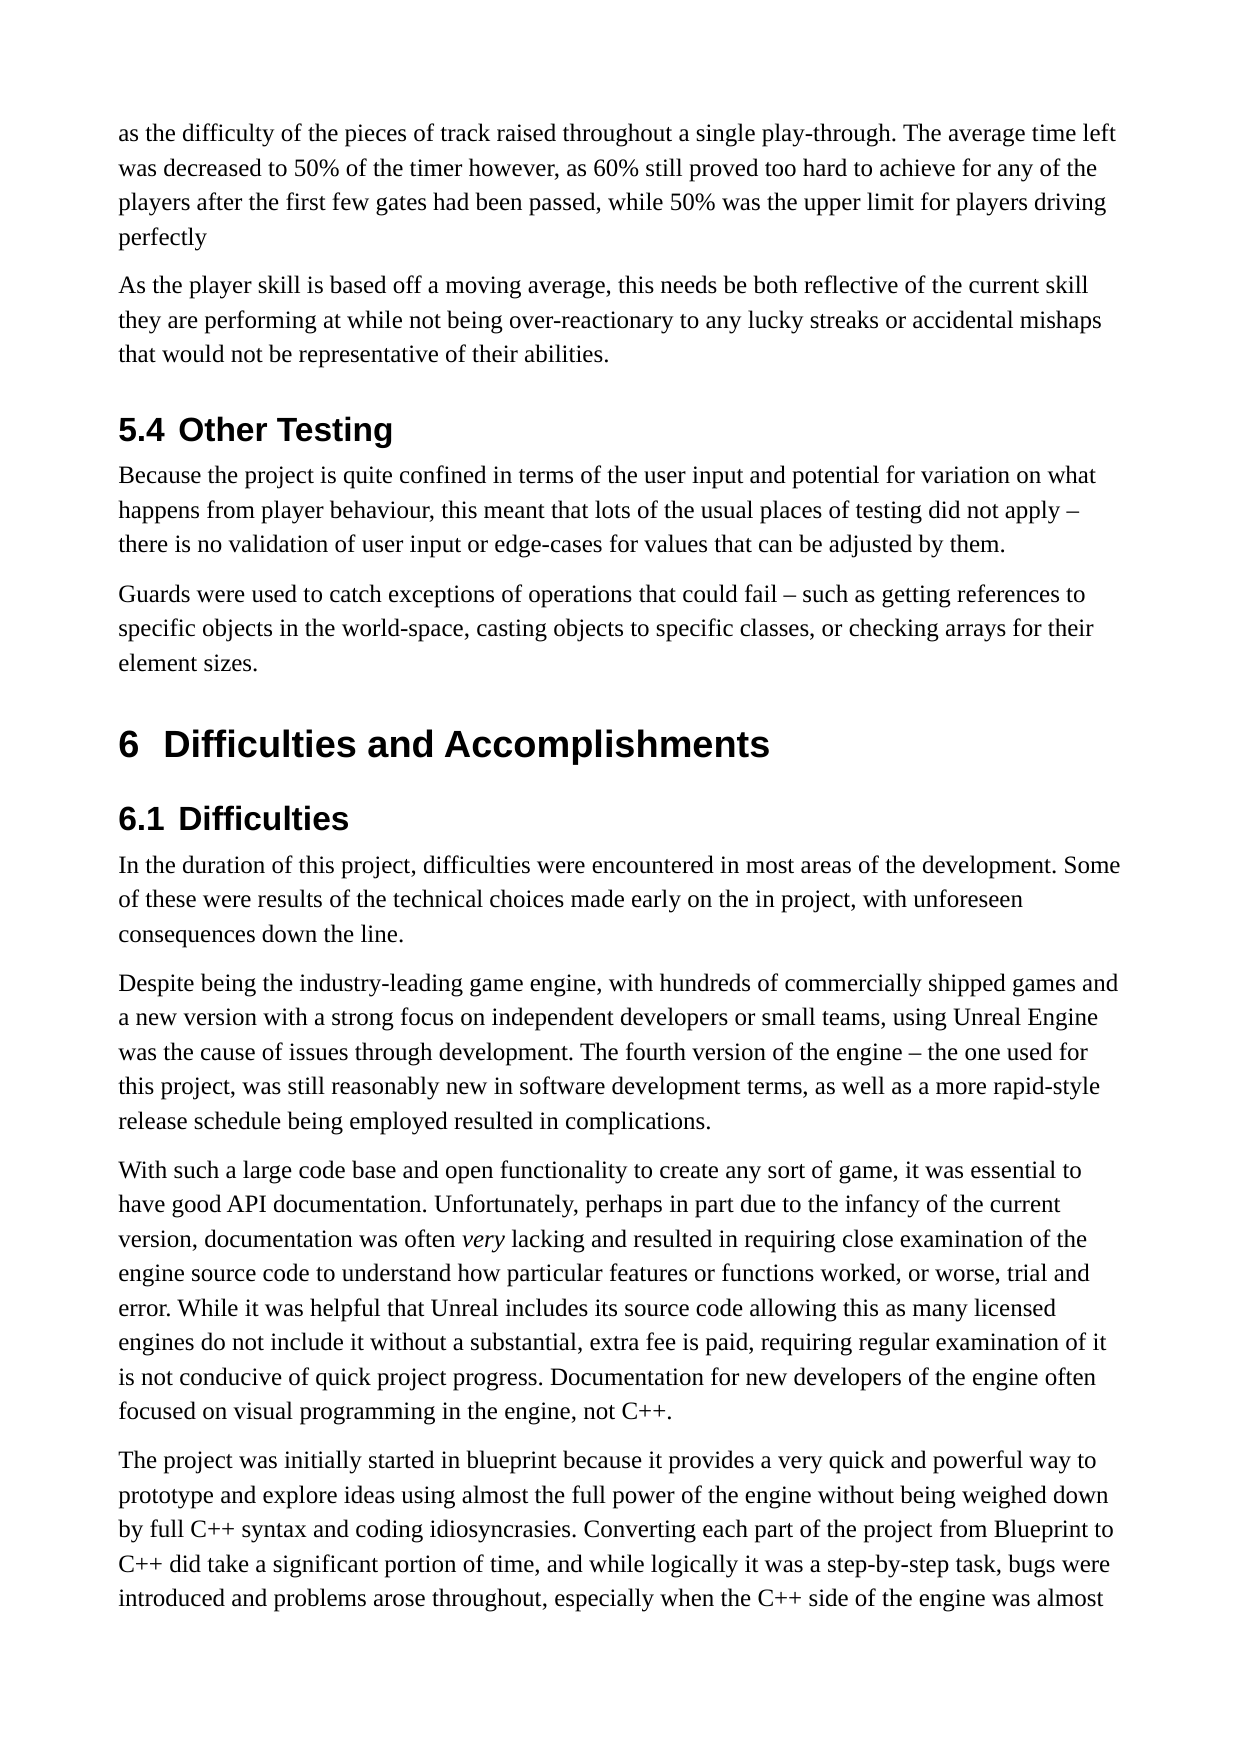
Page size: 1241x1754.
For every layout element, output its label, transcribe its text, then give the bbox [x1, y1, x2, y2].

text In the duration of this project, difficulties were encountered in most areas of the development. Some of these were results of the technical choices made early on the in project, with unforeseen consequences down the line. [118, 850, 1122, 947]
text With such a large code base and open functionality to create any sort of game, it was essential to have good API documentation. Unfortunately, perhaps in part due to the infancy of the current version, documentation was often very lacking and resulted in requiring close examination of the engine source code to understand how particular features or functions worked, or worse, trial and error. While it was helpful that Unreal includes its source code allowing this as many licensed engines do not include it without a substantial, extra fee is paid, requiring regular examination of it is not conducive of quick project progress. Documentation for new developers of the engine often focused on visual programming in the engine, not C++. [118, 1155, 1122, 1425]
text Because the project is quite confined in terms of the user input and potential for variation on what happens from player behaviour, this meant that lots of the usual places of testing did not apply – there is no validation of user input or edge-cases for values that can be adjusted by them. [118, 461, 1122, 558]
subtitle Other Testing [118, 409, 1122, 448]
text The project was initially started in blueprint because it provides a very quick and powerful way to prototype and explore ideas using almost the full power of the engine without being weighed down by full C++ syntax and coding idiosyncrasies. Converting each part of the project from Blueprint to C++ did take a significant portion of time, and while logically it was a step-by-step task, bugs were introduced and problems arose throughout, especially when the C++ side of the engine was almost [118, 1445, 1122, 1612]
text as the difficulty of the pieces of track raised throughout a single play-through. The average time left was decreased to 50% of the timer however, as 60% still proved too hard to achieve for any of the players after the first few gates had been passed, while 50% was the upper limit for players driving perfectly [118, 118, 1122, 250]
subtitle Difficulties and Accomplishments [118, 722, 1122, 765]
text Despite being the industry-leading game engine, with hundreds of commercially shipped games and a new version with a strong focus on independent developers or small teams, using Unreal Engine was the cause of issues through development. The fourth version of the engine – the one used for this project, was still reasonably new in software development terms, as well as a more rapid-style release schedule being employed resulted in complications. [118, 968, 1122, 1134]
text As the player skill is based off a moving average, this needs be both reflective of the current skill they are performing at while not being over-reactionary to any lucky streaks or accidental mishaps that would not be representative of their abilities. [118, 271, 1122, 368]
subtitle Difficulties [118, 799, 1122, 837]
text Guards were used to catch exceptions of operations that could fail – such as getting references to specific objects in the world-space, casting objects to specific classes, or checking arrays for their element sizes. [118, 579, 1122, 676]
